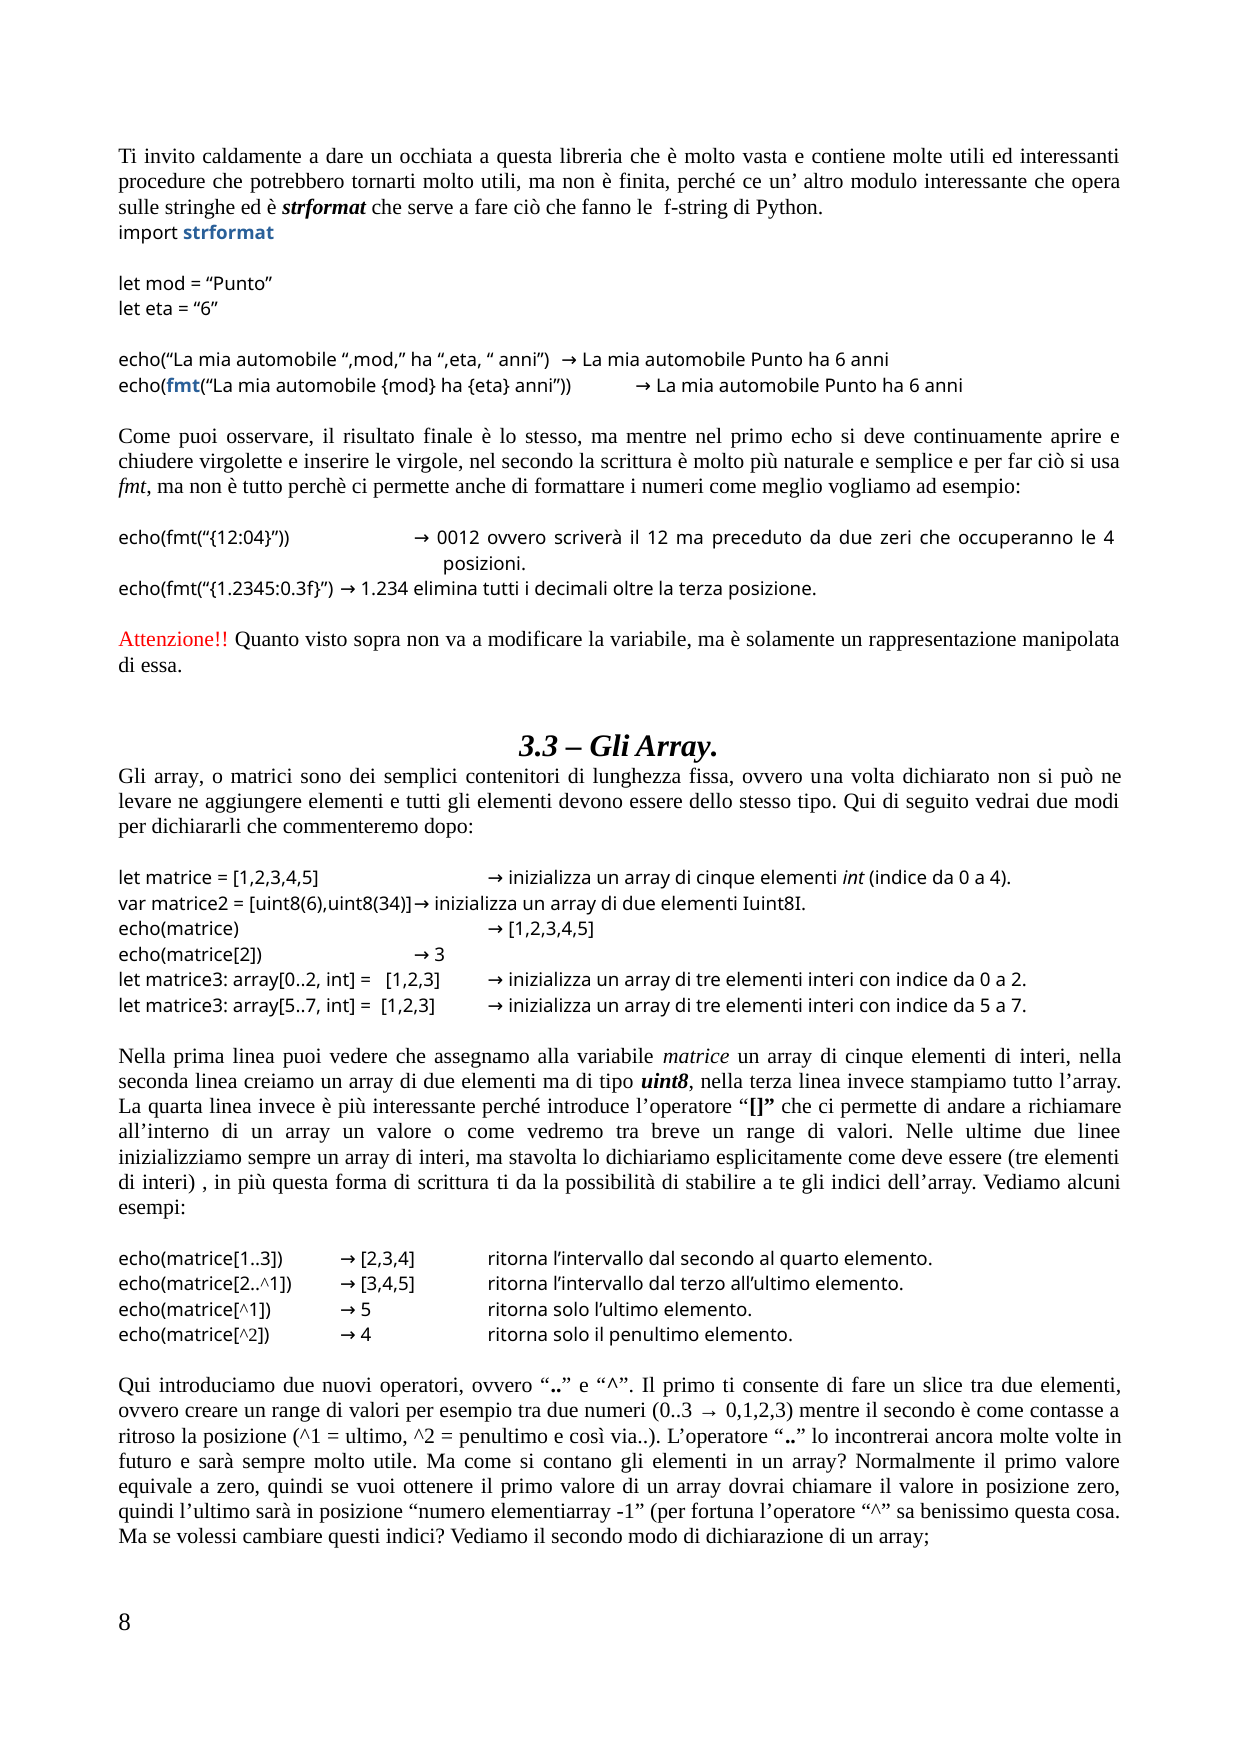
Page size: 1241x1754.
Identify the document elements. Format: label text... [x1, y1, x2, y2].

text Come puoi osservare, il risultato finale è lo stesso, ma mentre nel primo echo si deve continuamente aprire e chiudere virgolette e inserire le virgole, nel secondo la scrittura è molto più naturale e semplice e per far ciò si usa fmt, ma non è tutto perchè ci permette anche di formattare i numeri come meglio vogliamo ad esempio: [118, 423, 1122, 499]
text let mod = “Punto” [118, 270, 1122, 296]
text echo(matrice[2..^1]) → [3,4,5] ritorna l’intervallo dal terzo all’ultimo elemento. [118, 1270, 1122, 1296]
text let eta = “6” [118, 296, 1122, 321]
text let matrice3: array[5..7, int] = [1,2,3] → inizializza un array di tre elementi interi con indice da 5 a 7. [118, 992, 1122, 1017]
text Ti invito caldamente a dare un occhiata a questa libreria che è molto vasta e contiene molte utili ed interessanti procedure che potrebbero tornarti molto utili, ma non è finita, perché ce un’ altro modulo interessante che opera sulle stringhe ed è strformat che serve a fare ciò che fanno le f-string di Python. [118, 143, 1122, 219]
text Attenzione!! Quanto visto sopra non va a modificare la variabile, ma è solamente un rappresentazione manipolata di essa. [118, 626, 1122, 677]
text Qui introduciamo due nuovi operatori, ovvero “..” e “^”. Il primo ti consente di fare un slice tra due elementi, ovvero creare un range di valori per esempio tra due numeri (0..3 → 0,1,2,3) mentre il secondo è come contasse a ritroso la posizione (^1 = ultimo, ^2 = penultimo e così via..). L’operatore “..” lo incontrerai ancora molte volte in futuro e sarà sempre molto utile. Ma come si contano gli elementi in un array? Normalmente il primo valore equivale a zero, quindi se vuoi ottenere il primo valore di un array dovrai chiamare il valore in posizione zero, quindi l’ultimo sarà in posizione “numero elementiarray -1” (per fortuna l’operatore “^” sa benissimo questa cosa. Ma se volessi cambiare questi indici? Vediamo il secondo modo di dichiarazione di un array; [118, 1372, 1122, 1549]
text echo(matrice[2]) → 3 [118, 941, 1122, 966]
text echo(fmt(“{12:04}”)) → 0012 ovvero scriverà il 12 ma preceduto da due zeri che occuperanno le 4 posizioni. [118, 524, 1122, 575]
text echo(matrice[^2]) → 4 ritorna solo il penultimo elemento. [118, 1321, 1122, 1347]
text echo(fmt(“{1.2345:0.3f}”) → 1.234 elimina tutti i decimali oltre la terza posizione. [118, 575, 1122, 601]
text let matrice3: array[0..2, int] = [1,2,3] → inizializza un array di tre elementi interi con indice da 0 a 2. [118, 966, 1122, 992]
text Nella prima linea puoi vedere che assegnamo alla variabile matrice un array di cinque elementi di interi, nella seconda linea creiamo un array di due elementi ma di tipo uint8, nella terza linea invece stampiamo tutto l’array. La quarta linea invece è più interessante perché introduce l’operatore “[]” che ci permette di andare a richiamare all’interno di un array un valore o come vedremo tra breve un range di valori. Nelle ultime due linee inizializziamo sempre un array di interi, ma stavolta lo dichiariamo esplicitamente come deve essere (tre elementi di interi) , in più questa forma di scrittura ti da la possibilità di stabilire a te gli indici dell’array. Vediamo alcuni esempi: [118, 1043, 1122, 1219]
text let matrice = [1,2,3,4,5] → inizializza un array di cinque elementi int (indice da 0 a 4). [118, 864, 1122, 890]
text import strformat [118, 219, 1122, 244]
text echo(matrice[^1]) → 5 ritorna solo l’ultimo elemento. [118, 1296, 1122, 1321]
text var matrice2 = [uint8(6),uint8(34)] → inizializza un array di due elementi Iuint8I. [118, 890, 1122, 915]
text echo(“La mia automobile “,mod,” ha “,eta, “ anni”) → La mia automobile Punto ha 6 anni [118, 347, 1122, 372]
text echo(matrice[1..3]) → [2,3,4] ritorna l’intervallo dal secondo al quarto elemento. [118, 1245, 1122, 1270]
text Gli array, o matrici sono dei semplici contenitori di lunghezza fissa, ovvero una volta dichiarato non si può ne levare ne aggiungere elementi e tutti gli elementi devono essere dello stesso tipo. Qui di seguito vedrai due modi per dichiararli che commenteremo dopo: [118, 763, 1122, 839]
text echo(fmt(“La mia automobile {mod} ha {eta} anni”)) → La mia automobile Punto ha 6 anni [118, 372, 1122, 398]
text echo(matrice) → [1,2,3,4,5] [118, 915, 1122, 941]
text 3.3 – Gli Array. [118, 727, 1122, 763]
